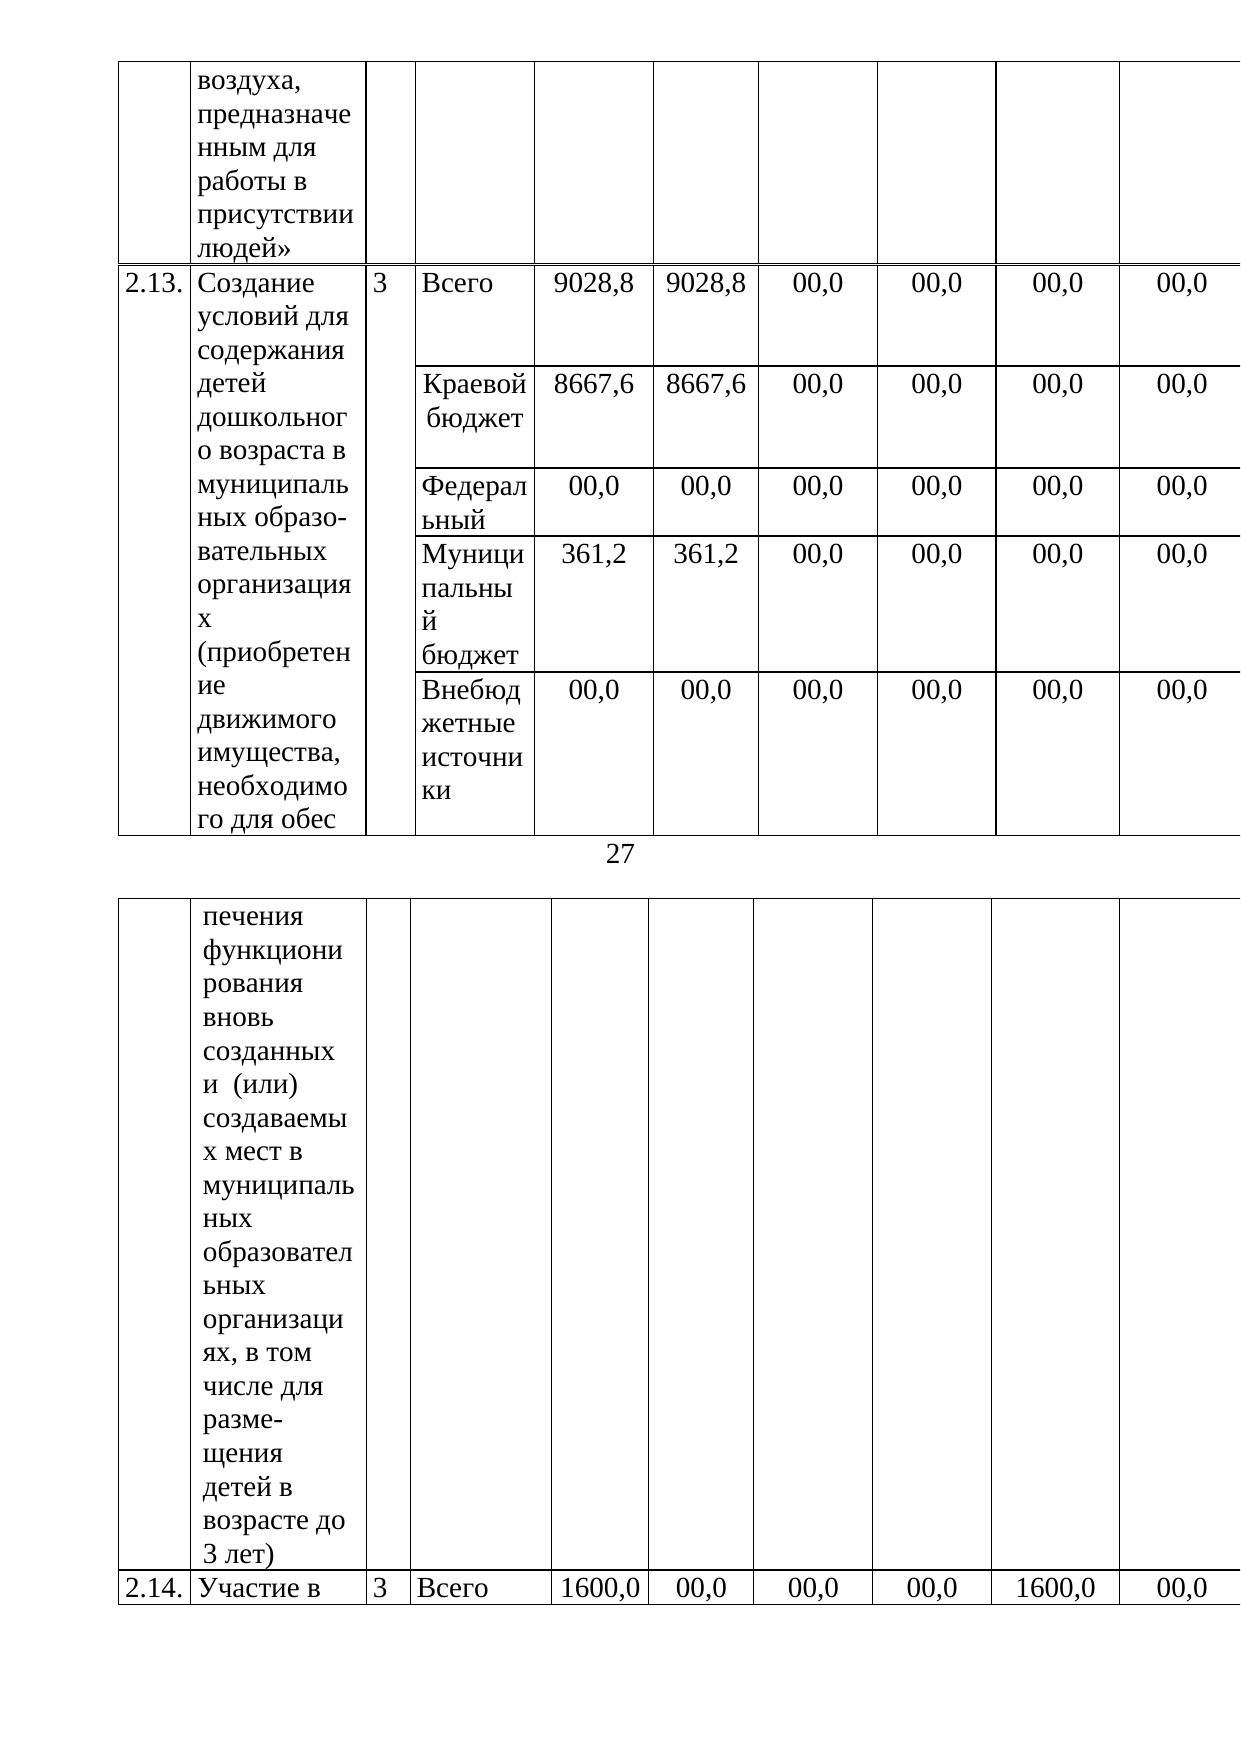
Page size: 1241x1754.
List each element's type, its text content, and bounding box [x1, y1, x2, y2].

table_cell 9028,8 [654, 266, 758, 365]
table_header [654, 62, 758, 263]
table_cell 00,0 [997, 537, 1119, 671]
table_header [992, 899, 1119, 1569]
table_cell Участие в [191, 1571, 366, 1604]
table_cell 9028,8 [535, 266, 653, 365]
table_header [1120, 62, 1240, 263]
table_cell 00,0 [878, 469, 995, 535]
table_header воздуха, предназначенным для работы в присутствии людей» [191, 62, 365, 263]
table_header [878, 62, 995, 263]
table_header [535, 62, 653, 263]
table_cell 361,2 [535, 537, 653, 671]
table_cell 00,0 [654, 673, 758, 835]
table_header [367, 62, 415, 263]
table_header [119, 899, 190, 1569]
table_cell Федеральный [416, 469, 534, 535]
table_cell 00,0 [1120, 367, 1240, 467]
table_header печения функционирования вновь созданных и (или) создаваемых мест в муниципальных образовательных организациях, в том числе для разме- щения детей в возрасте до 3 лет) [191, 899, 366, 1569]
table_cell 00,0 [759, 266, 877, 365]
table_cell 00,0 [759, 673, 877, 835]
table_cell 3 [367, 266, 415, 835]
table_header [873, 899, 991, 1569]
table_cell 00,0 [1120, 673, 1240, 835]
table_cell 00,0 [997, 266, 1119, 365]
table_header [411, 899, 551, 1569]
table_cell 00,0 [878, 673, 995, 835]
table_cell Создание условий для содержания детей дошкольного возраста в муниципальных образо- вательных организациях (приобретение движимого имущества, необходимого для обес [191, 266, 365, 835]
table_cell 00,0 [1120, 1571, 1240, 1604]
table_header [754, 899, 872, 1569]
table_cell 00,0 [1120, 266, 1240, 365]
table_cell Краевой бюджет [416, 367, 534, 467]
table_cell Всего [416, 266, 534, 365]
table_header [759, 62, 877, 263]
table_cell 00,0 [654, 469, 758, 535]
table_cell 8667,6 [535, 367, 653, 467]
table_cell 8667,6 [654, 367, 758, 467]
table_header [997, 62, 1119, 263]
table_cell 00,0 [878, 266, 995, 365]
table_cell 2.13. [119, 266, 190, 835]
table_cell 00,0 [1120, 537, 1240, 671]
table_cell 00,0 [1120, 469, 1240, 535]
table_cell 00,0 [997, 469, 1119, 535]
table_header [416, 62, 534, 263]
table_cell 3 [367, 1571, 410, 1604]
table_cell Всего [411, 1571, 551, 1604]
table_header [649, 899, 753, 1569]
text 27 [118, 836, 1122, 869]
table_cell 1600,0 [552, 1571, 648, 1604]
table_cell 00,0 [759, 537, 877, 671]
table_header [552, 899, 648, 1569]
table_cell 00,0 [535, 673, 653, 835]
table_cell 00,0 [754, 1571, 872, 1604]
table_cell 00,0 [873, 1571, 991, 1604]
table_cell 00,0 [997, 367, 1119, 467]
table_cell 2.14. [119, 1571, 190, 1604]
table_header [367, 899, 410, 1569]
table_cell 00,0 [997, 673, 1119, 835]
table_cell 00,0 [759, 367, 877, 467]
table_header [119, 62, 190, 263]
table_cell 00,0 [649, 1571, 753, 1604]
table_cell 00,0 [535, 469, 653, 535]
table_cell 00,0 [759, 469, 877, 535]
table_cell Внебюджетные источники [416, 673, 534, 835]
table_cell Муниципальный бюджет [416, 537, 534, 671]
table_cell 361,2 [654, 537, 758, 671]
table_cell 00,0 [878, 367, 995, 467]
table_cell 1600,0 [992, 1571, 1119, 1604]
table_header [1120, 899, 1240, 1569]
table_cell 00,0 [878, 537, 995, 671]
